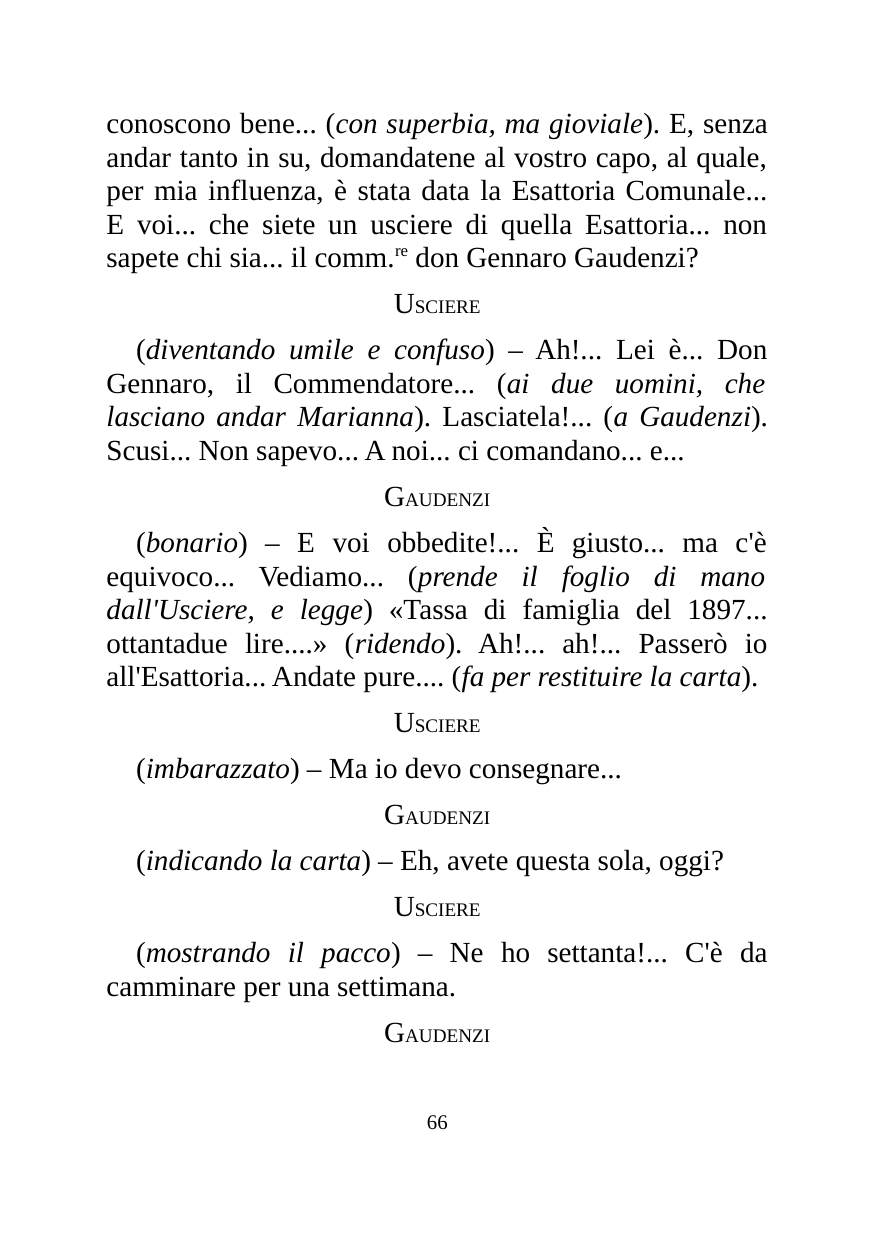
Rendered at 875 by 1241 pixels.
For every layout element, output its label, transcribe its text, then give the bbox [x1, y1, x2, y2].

text Gaudenzi [106, 797, 768, 831]
text (indicando la carta) – Eh, avete questa sola, oggi? [106, 843, 768, 877]
text Usciere [106, 286, 768, 320]
text (mostrando il pacco) – Ne ho settanta!... C'è da camminare per una settimana. [106, 936, 768, 1003]
text conoscono bene... (con superbia, ma gioviale). E, senza andar tanto in su, domandatene al vostro capo, al quale, per mia influenza, è stata data la Esattoria Comunale... E voi... che siete un usciere di quella Esattoria... non sapete chi sia... il comm.re don Gennaro Gaudenzi? [106, 106, 768, 274]
text (bonario) – E voi obbedite!... È giusto... ma c'è equivoco... Vediamo... (prende il foglio di mano dall'Usciere, e legge) «Tassa di famiglia del 1897... ottantadue lire....» (ridendo). Ah!... ah!... Passerò io all'Esattoria... Andate pure.... (fa per restituire la carta). [106, 525, 768, 693]
text Gaudenzi [106, 1015, 768, 1049]
text Usciere [106, 705, 768, 739]
text Gaudenzi [106, 479, 768, 513]
text (diventando umile e confuso) – Ah!... Lei è... Don Gennaro, il Commendatore... (ai due uomini, che lasciano andar Marianna). Lasciatela!... (a Gaudenzi). Scusi... Non sapevo... A noi... ci comandano... e... [106, 332, 768, 467]
text Usciere [106, 889, 768, 923]
text (imbarazzato) – Ma io devo consegnare... [106, 751, 768, 785]
